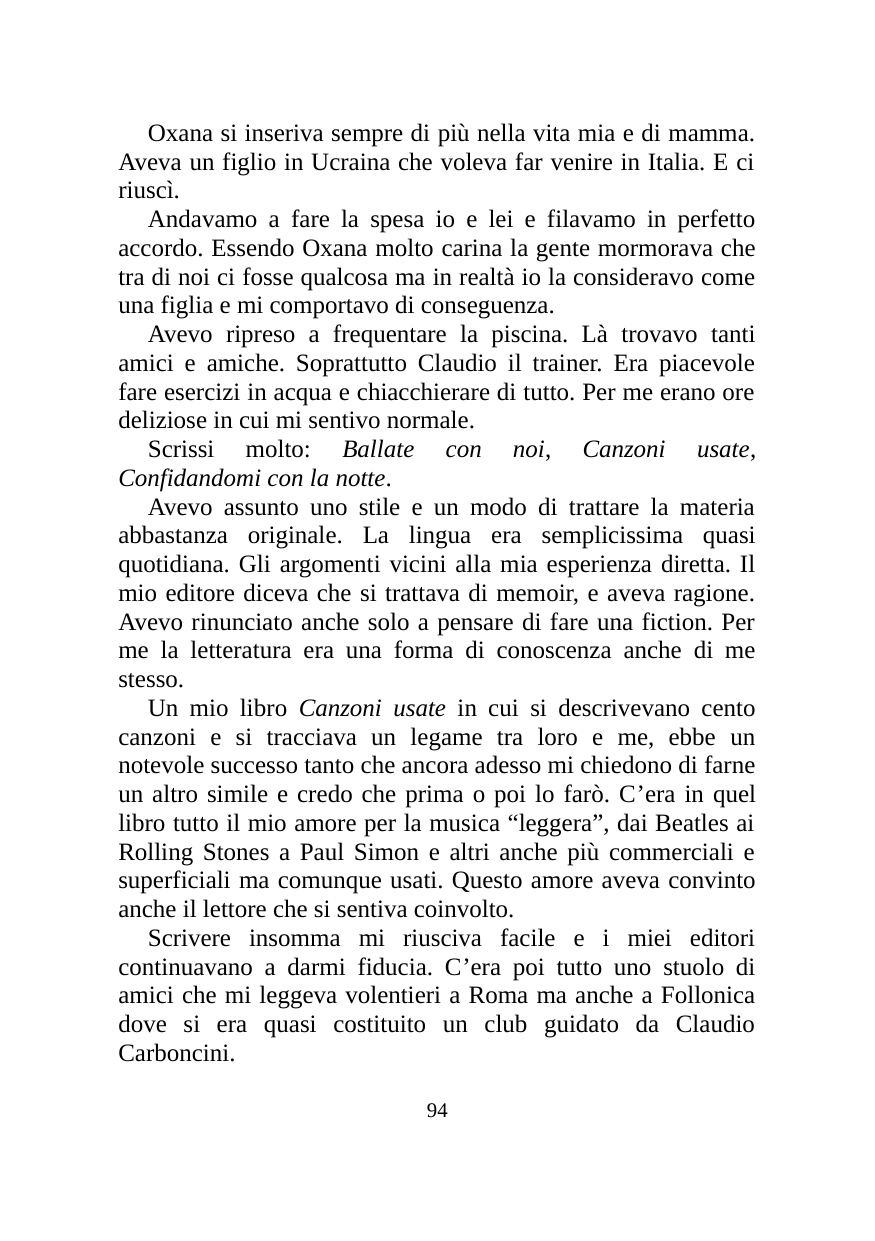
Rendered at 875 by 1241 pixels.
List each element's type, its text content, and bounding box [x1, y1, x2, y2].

text Scrissi molto: Ballate con noi, Canzoni usate, Confidandomi con la notte. [118, 434, 756, 492]
text Scrivere insomma mi riusciva facile e i miei editori continuavano a darmi fiducia. C’era poi tutto uno stuolo di amici che mi leggeva volentieri a Roma ma anche a Follonica dove si era quasi costituito un club guidato da Claudio Carboncini. [118, 923, 756, 1067]
text Un mio libro Canzoni usate in cui si descrivevano cento canzoni e si tracciava un legame tra loro e me, ebbe un notevole successo tanto che ancora adesso mi chiedono di farne un altro simile e credo che prima o poi lo farò. C’era in quel libro tutto il mio amore per la musica “leggera”, dai Beatles ai Rolling Stones a Paul Simon e altri anche più commerciali e superficiali ma comunque usati. Questo amore aveva convinto anche il lettore che si sentiva coinvolto. [118, 693, 756, 923]
text Avevo ripreso a frequentare la piscina. Là trovavo tanti amici e amiche. Soprattutto Claudio il trainer. Era piacevole fare esercizi in acqua e chiacchierare di tutto. Per me erano ore deliziose in cui mi sentivo normale. [118, 319, 756, 434]
text Andavamo a fare la spesa io e lei e filavamo in perfetto accordo. Essendo Oxana molto carina la gente mormorava che tra di noi ci fosse qualcosa ma in realtà io la consideravo come una figlia e mi comportavo di conseguenza. [118, 204, 756, 319]
text Oxana si inseriva sempre di più nella vita mia e di mamma. Aveva un figlio in Ucraina che voleva far venire in Italia. E ci riuscì. [118, 118, 756, 204]
text Avevo assunto uno stile e un modo di trattare la materia abbastanza originale. La lingua era semplicissima quasi quotidiana. Gli argomenti vicini alla mia esperienza diretta. Il mio editore diceva che si trattava di memoir, e aveva ragione. Avevo rinunciato anche solo a pensare di fare una fiction. Per me la letteratura era una forma di conoscenza anche di me stesso. [118, 492, 756, 693]
